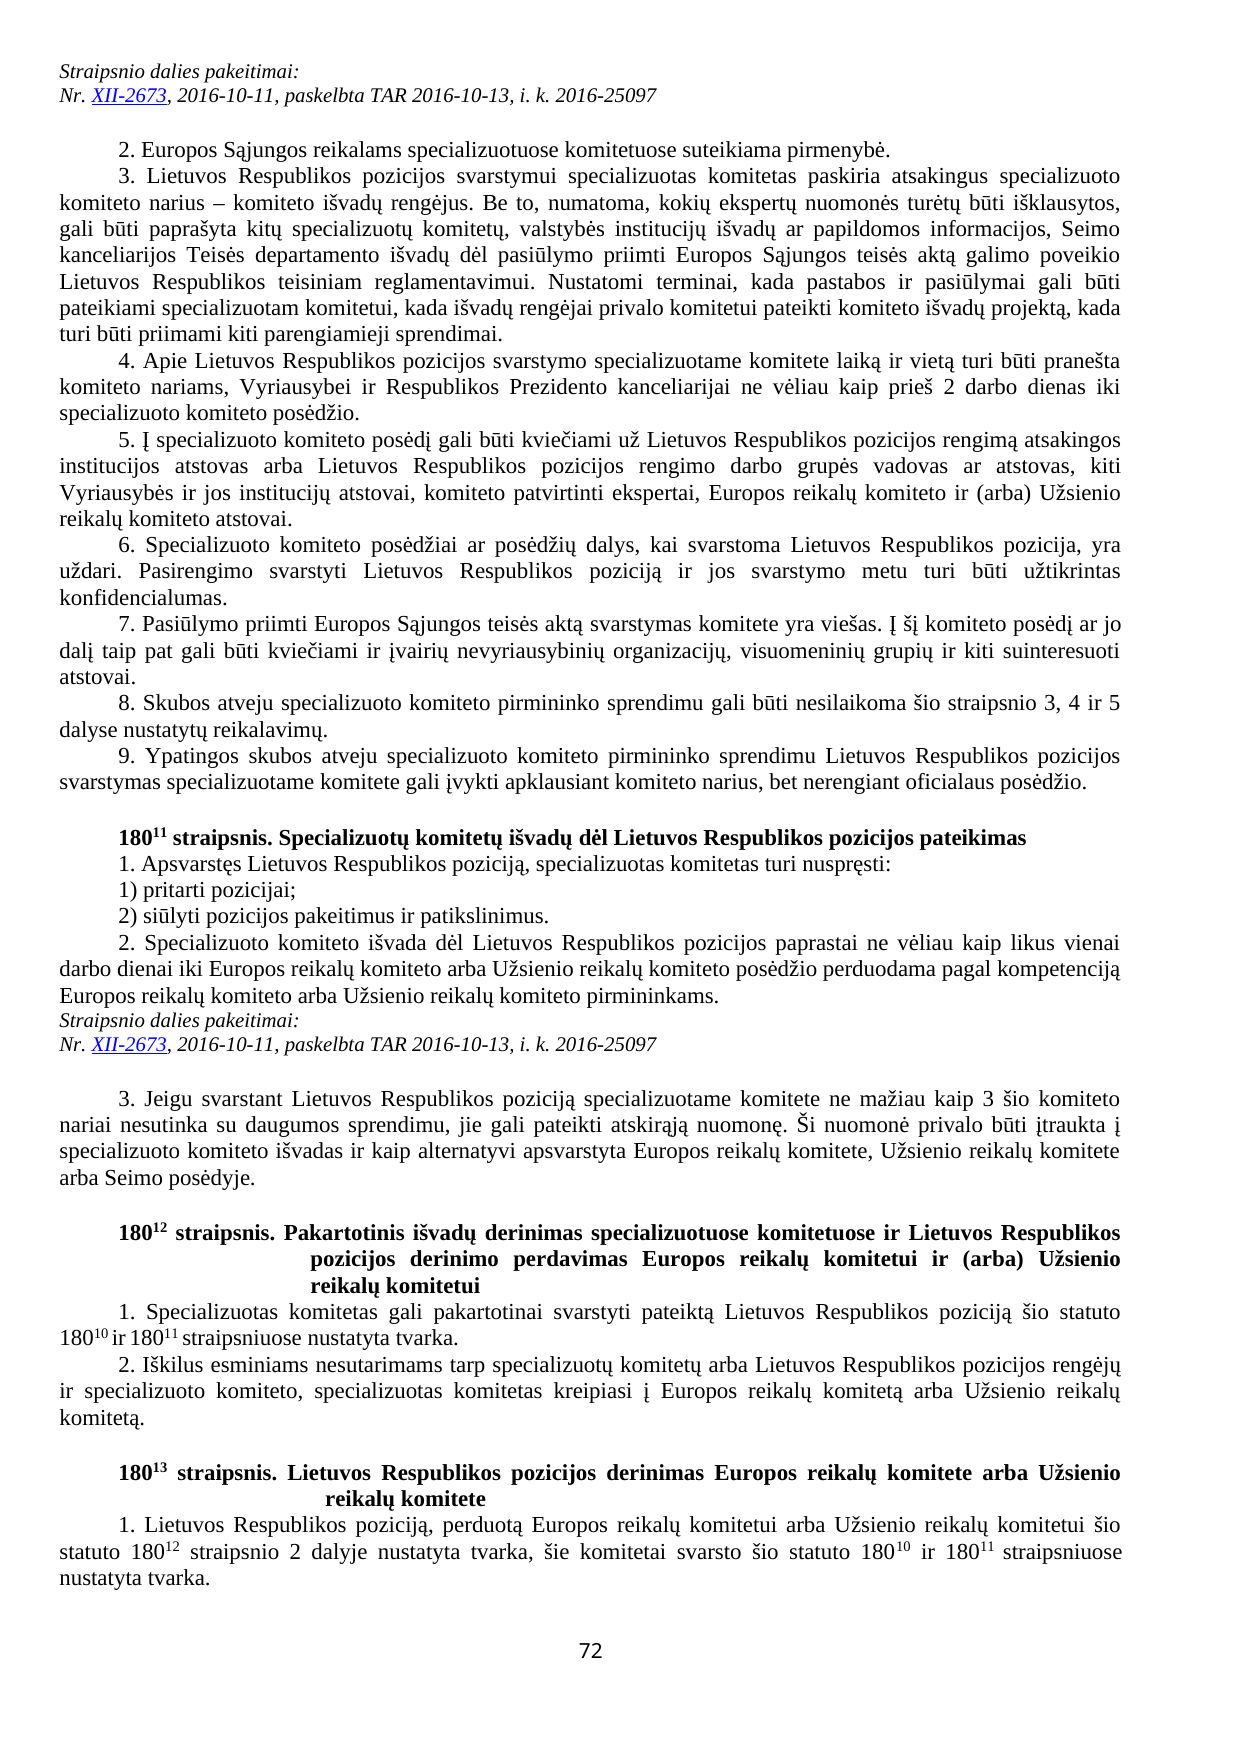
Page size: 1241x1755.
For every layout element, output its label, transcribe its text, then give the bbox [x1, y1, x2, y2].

text 7. Pasiūlymo priimti Europos Sąjungos teisės aktą svarstymas komitete yra viešas. Į šį komiteto posėdį ar jo dalį taip pat gali būti kviečiami ir įvairių nevyriausybinių organizacijų, visuomeninių grupių ir kiti suinteresuoti atstovai. [59, 610, 1122, 689]
text Straipsnio dalies pakeitimai: [59, 1008, 1122, 1032]
text 3. Lietuvos Respublikos pozicijos svarstymui specializuotas komitetas paskiria atsakingus specializuoto komiteto narius – komiteto išvadų rengėjus. Be to, numatoma, kokių ekspertų nuomonės turėtų būti išklausytos, gali būti paprašyta kitų specializuotų komitetų, valstybės institucijų išvadų ar papildomos informacijos, Seimo kanceliarijos Teisės departamento išvadų dėl pasiūlymo priimti Europos Sąjungos teisės aktą galimo poveikio Lietuvos Respublikos teisiniam reglamentavimui. Nustatomi terminai, kada pastabos ir pasiūlymai gali būti pateikiami specializuotam komitetui, kada išvadų rengėjai privalo komitetui pateikti komiteto išvadų projektą, kada turi būti priimami kiti parengiamieji sprendimai. [59, 162, 1122, 347]
text 2. Iškilus esminiams nesutarimams tarp specializuotų komitetų arba Lietuvos Respublikos pozicijos rengėjų ir specializuoto komiteto, specializuotas komitetas kreipiasi į Europos reikalų komitetą arba Užsienio reikalų komitetą. [59, 1351, 1122, 1430]
text 1. Lietuvos Respublikos poziciją, perduotą Europos reikalų komitetui arba Užsienio reikalų komitetui šio statuto 18012 straipsnio 2 dalyje nustatyta tvarka, šie komitetai svarsto šio statuto 18010 ir 18011 straipsniuose nustatyta tvarka. [59, 1511, 1122, 1590]
text 18012 straipsnis. Pakartotinis išvadų derinimas specializuotuose komitetuose ir Lietuvos Respublikos pozicijos derinimo perdavimas Europos reikalų komitetui ir (arba) Užsienio reikalų komitetui [118, 1219, 1122, 1298]
text 6. Specializuoto komiteto posėdžiai ar posėdžių dalys, kai svarstoma Lietuvos Respublikos pozicija, yra uždari. Pasirengimo svarstyti Lietuvos Respublikos poziciją ir jos svarstymo metu turi būti užtikrintas konfidencialumas. [59, 531, 1122, 610]
text Straipsnio dalies pakeitimai: [59, 59, 1122, 83]
text 18011 straipsnis. Specializuotų komitetų išvadų dėl Lietuvos Respublikos pozicijos pateikimas [118, 823, 1122, 850]
text 2) siūlyti pozicijos pakeitimus ir patikslinimus. [59, 903, 1122, 929]
text Nr. XII-2673, 2016-10-11, paskelbta TAR 2016-10-13, i. k. 2016-25097 [59, 1032, 1122, 1056]
text 5. Į specializuoto komiteto posėdį gali būti kviečiami už Lietuvos Respublikos pozicijos rengimą atsakingos institucijos atstovas arba Lietuvos Respublikos pozicijos rengimo darbo grupės vadovas ar atstovas, kiti Vyriausybės ir jos institucijų atstovai, komiteto patvirtinti ekspertai, Europos reikalų komiteto ir (arba) Užsienio reikalų komiteto atstovai. [59, 426, 1122, 531]
text 1. Apsvarstęs Lietuvos Respublikos poziciją, specializuotas komitetas turi nuspręsti: [59, 850, 1122, 876]
text 8. Skubos atveju specializuoto komiteto pirmininko sprendimu gali būti nesilaikoma šio straipsnio 3, 4 ir 5 dalyse nustatytų reikalavimų. [59, 689, 1122, 742]
text 4. Apie Lietuvos Respublikos pozicijos svarstymo specializuotame komitete laiką ir vietą turi būti pranešta komiteto nariams, Vyriausybei ir Respublikos Prezidento kanceliarijai ne vėliau kaip prieš 2 darbo dienas iki specializuoto komiteto posėdžio. [59, 347, 1122, 426]
text 2. Europos Sąjungos reikalams specializuotuose komitetuose suteikiama pirmenybė. [59, 136, 1122, 162]
text 9. Ypatingos skubos atveju specializuoto komiteto pirmininko sprendimu Lietuvos Respublikos pozicijos svarstymas specializuotame komitete gali įvykti apklausiant komiteto narius, bet nerengiant oficialaus posėdžio. [59, 742, 1122, 795]
text 1. Specializuotas komitetas gali pakartotinai svarstyti pateiktą Lietuvos Respublikos poziciją šio statuto 18010 ir 18011 straipsniuose nustatyta tvarka. [59, 1298, 1122, 1351]
text Nr. XII-2673, 2016-10-11, paskelbta TAR 2016-10-13, i. k. 2016-25097 [59, 83, 1122, 107]
text 18013 straipsnis. Lietuvos Respublikos pozicijos derinimas Europos reikalų komitete arba Užsienio reikalų komitete [118, 1459, 1122, 1511]
text 1) pritarti pozicijai; [59, 876, 1122, 903]
text 3. Jeigu svarstant Lietuvos Respublikos poziciją specializuotame komitete ne mažiau kaip 3 šio komiteto nariai nesutinka su daugumos sprendimu, jie gali pateikti atskirąją nuomonę. Ši nuomonė privalo būti įtraukta į specializuoto komiteto išvadas ir kaip alternatyvi apsvarstyta Europos reikalų komitete, Užsienio reikalų komitete arba Seimo posėdyje. [59, 1085, 1122, 1190]
text 2. Specializuoto komiteto išvada dėl Lietuvos Respublikos pozicijos paprastai ne vėliau kaip likus vienai darbo dienai iki Europos reikalų komiteto arba Užsienio reikalų komiteto posėdžio perduodama pagal kompetenciją Europos reikalų komiteto arba Užsienio reikalų komiteto pirmininkams. [59, 929, 1122, 1008]
